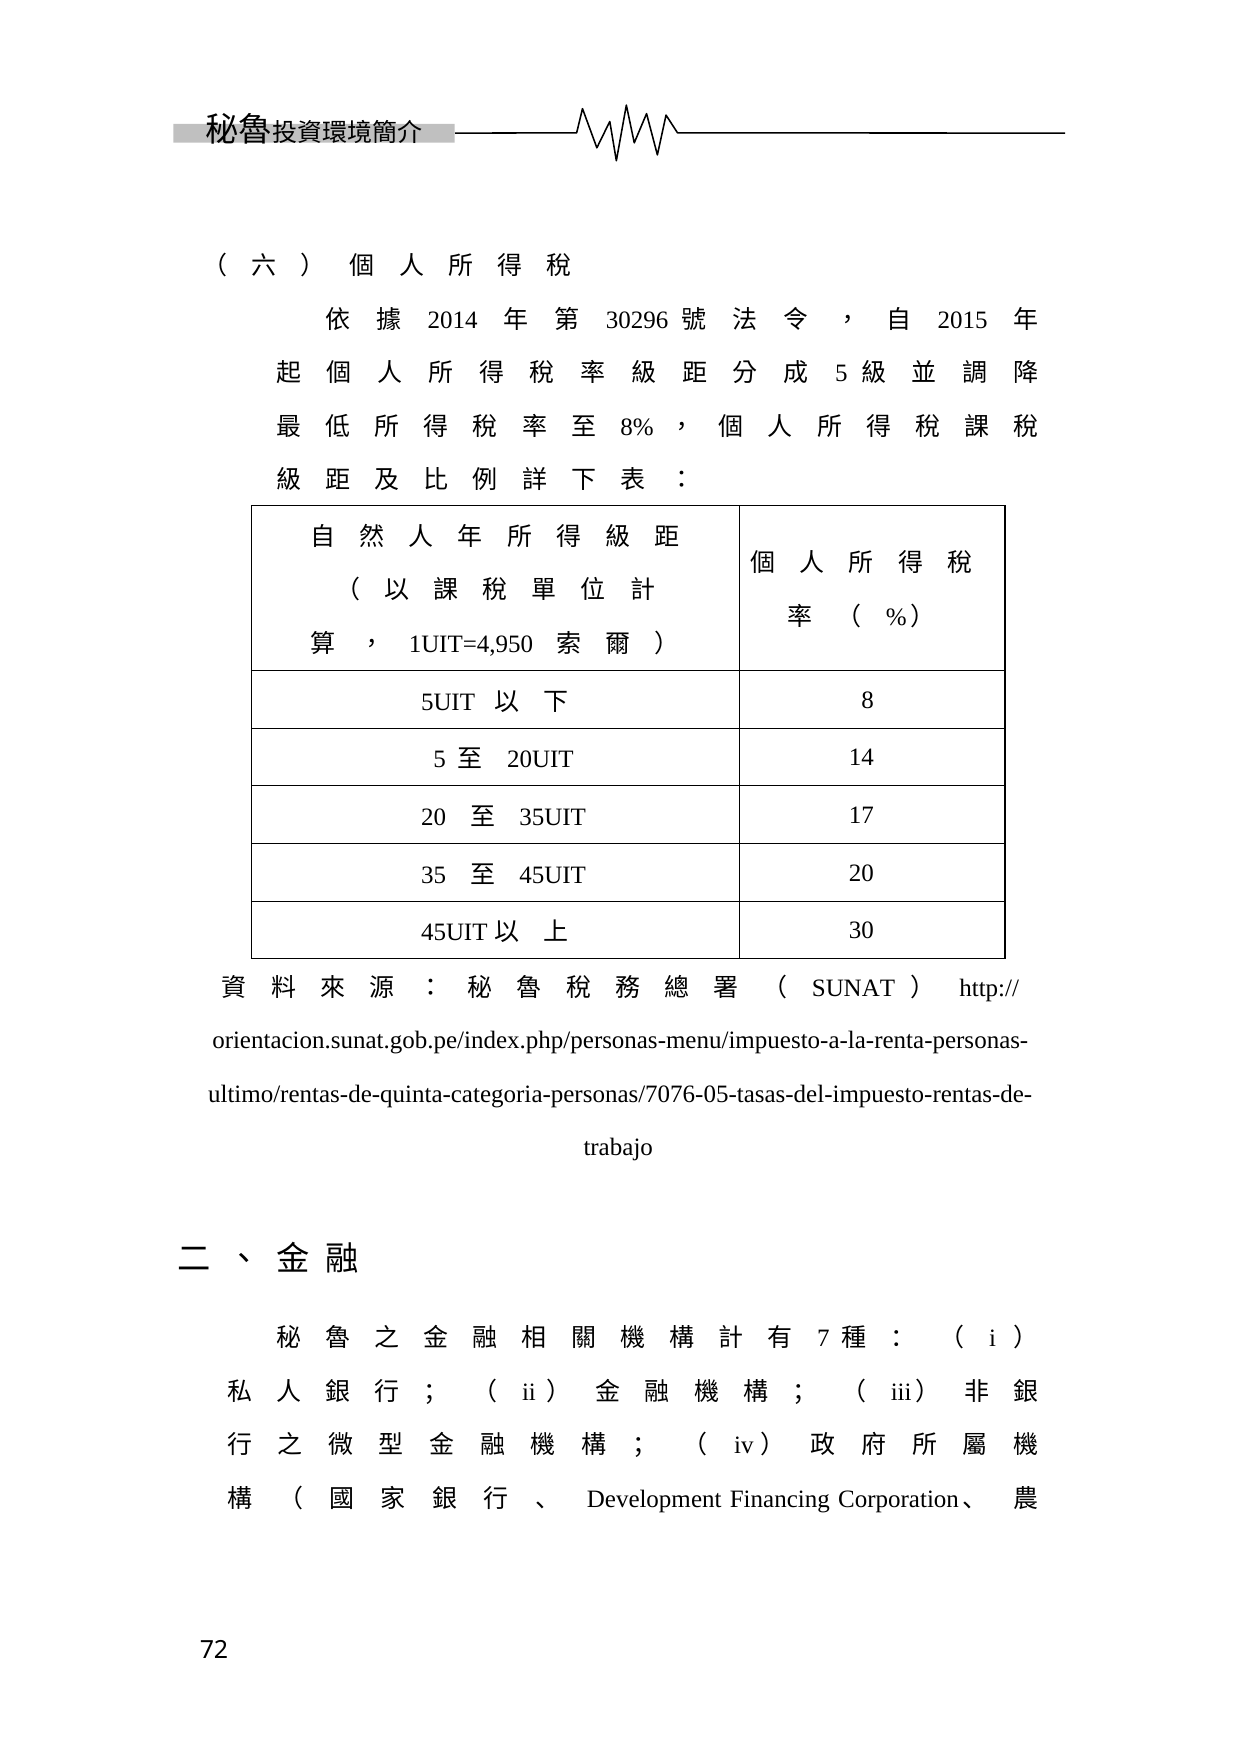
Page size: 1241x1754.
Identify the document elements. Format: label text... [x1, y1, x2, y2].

table_cell 5至20UIT [252, 729, 739, 785]
table_cell 5UIT以下 [252, 671, 739, 727]
table_header 個人所得稅率（%） [740, 506, 1004, 670]
table_cell 20至35UIT [252, 786, 739, 843]
text 資料來源：秘魯稅務總署（SUNAT）http://orientacion.sunat.gob.pe/index.php/personas-menu/impuesto-a-la-renta-personas-ultimo/rentas-de-quinta-categoria-personas/7076-05-tasas-del-impuesto-rentas-de-trabajo [178, 959, 1063, 1173]
table_cell 35至45UIT [252, 844, 739, 901]
text 秘魯之金融相關機構計有7種：（i）私人銀行；（ii）金融機構；（iii）非銀行之微型金融機構；（iv）政府所屬機構（國家銀行、Development Financing Corporation、農 [219, 1309, 1063, 1523]
table_cell 30 [740, 902, 1004, 958]
table_cell 17 [740, 786, 1004, 843]
table_cell 45UIT以上 [252, 902, 739, 958]
table_cell 14 [740, 729, 1004, 785]
table_cell 8 [740, 671, 1004, 727]
table_header 自然人年所得級距 （以課稅單位計算，1UIT=4,950索爾） [252, 506, 739, 670]
text （六）個人所得稅 [202, 237, 1063, 291]
table_cell 20 [740, 844, 1004, 901]
text 依據2014年第30296號法令，自2015年起個人所得稅率級距分成5級並調降最低所得稅率至8%，個人所得稅課稅級距及比例詳下表： [276, 291, 1063, 505]
text 二、金融 [178, 1229, 1063, 1282]
